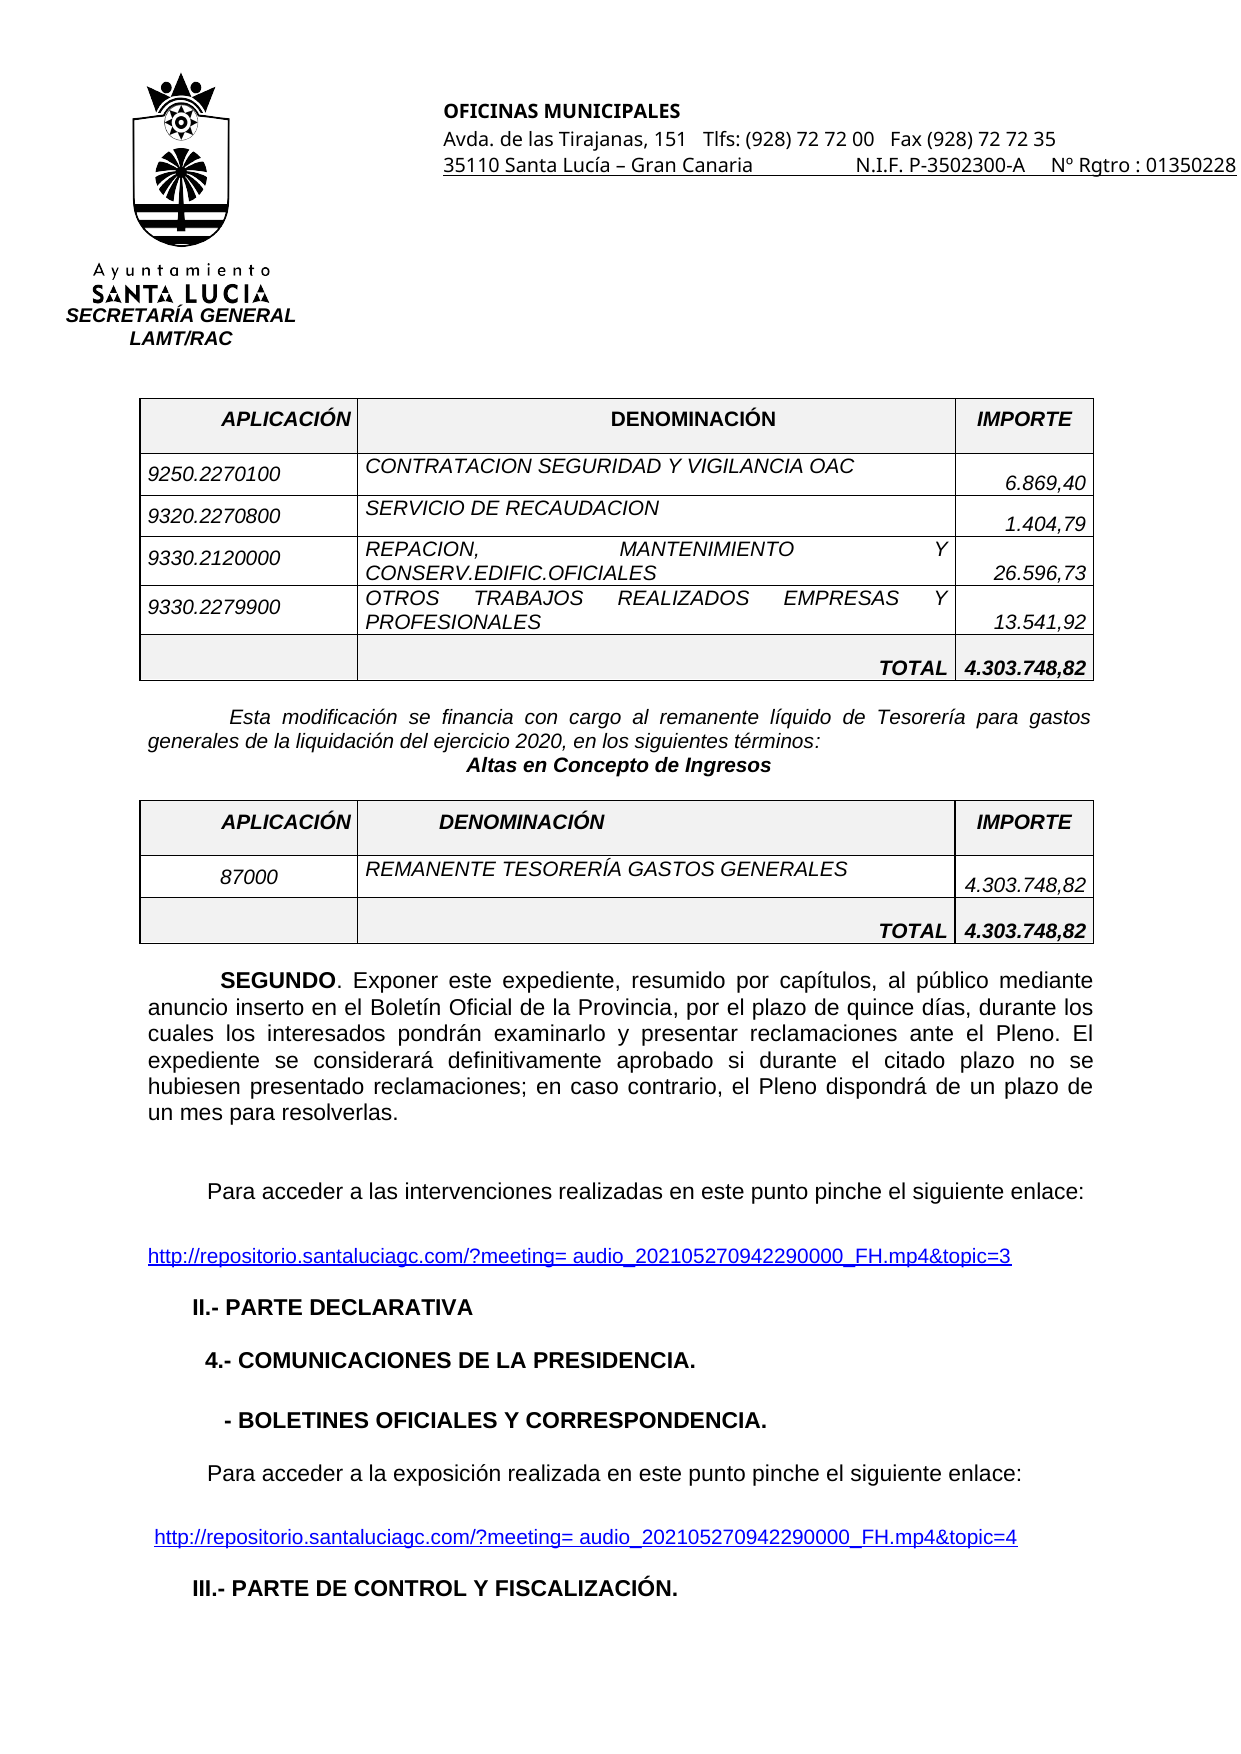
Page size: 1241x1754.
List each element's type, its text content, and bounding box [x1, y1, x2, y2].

table_header APLICACIÓN [141, 399, 357, 453]
table_cell 4.303.748,82 [956, 635, 1093, 679]
table_header DENOMINACIÓN [358, 399, 955, 453]
table_cell 13.541,92 [956, 586, 1093, 634]
text - BOLETINES OFICIALES Y CORRESPONDENCIA. [148, 1407, 1092, 1433]
table_cell 9320.2270800 [141, 496, 357, 536]
table_cell CONTRATACION SEGURIDAD Y VIGILANCIA OAC [358, 454, 955, 494]
table_cell 26.596,73 [956, 537, 1093, 585]
table_header IMPORTE [956, 801, 1093, 855]
table_cell 4.303.748,82 [956, 898, 1093, 942]
text 4.- COMUNICACIONES DE LA PRESIDENCIA. [148, 1347, 1093, 1373]
text II.- PARTE DECLARATIVA [148, 1294, 1092, 1320]
text Esta modificación se financia con cargo al remanente líquido de Tesorería para gastos generales de la liquidación del ejercicio 2020, en los siguientes términos: [148, 704, 1092, 752]
table_cell 9250.2270100 [141, 454, 357, 494]
table_cell 9330.2120000 [141, 537, 357, 585]
text Para acceder a la exposición realizada en este punto pinche el siguiente enlace: [148, 1460, 1092, 1486]
table_cell SERVICIO DE RECAUDACION [358, 496, 955, 536]
table_header IMPORTE [956, 399, 1093, 453]
table_cell 6.869,40 [956, 454, 1093, 494]
table_cell [141, 635, 357, 679]
table_cell 9330.2279900 [141, 586, 357, 634]
table_cell TOTAL [358, 635, 955, 679]
table_cell 87000 [141, 856, 357, 897]
table_cell 4.303.748,82 [956, 856, 1093, 897]
text Para acceder a las intervenciones realizadas en este punto pinche el siguiente enlace: [148, 1178, 1092, 1205]
text III.- PARTE DE CONTROL Y FISCALIZACIÓN. [148, 1575, 1092, 1602]
table_header APLICACIÓN [141, 801, 357, 855]
subtitle Altas en Concepto de Ingresos [145, 752, 1092, 776]
table_cell TOTAL [358, 898, 954, 942]
table_cell REPACION, MANTENIMIENTO Y CONSERV.EDIFIC.OFICIALES [358, 537, 955, 585]
table_cell [141, 898, 357, 942]
table_cell REMANENTE TESORERÍA GASTOS GENERALES [358, 856, 954, 897]
text http://repositorio.santaluciagc.com/?meeting= audio_202105270942290000_FH.mp4&topic=4 [148, 1525, 1092, 1549]
table_cell OTROS TRABAJOS REALIZADOS EMPRESAS Y PROFESIONALES [358, 586, 955, 634]
text http://repositorio.santaluciagc.com/?meeting= audio_202105270942290000_FH.mp4&topic=3 [148, 1243, 1092, 1267]
table_header DENOMINACIÓN [358, 801, 954, 855]
table_cell 1.404,79 [956, 496, 1093, 536]
text SEGUNDO. Exponer este expediente, resumido por capítulos, al público mediante anuncio inserto en el Boletín Oficial de la Provincia, por el plazo de quince días, durante los cuales los interesados pondrán examinarlo y presentar reclamaciones ante el Pleno. El expediente se considerará definitivamente aprobado si durante el citado plazo no se hubiesen presentado reclamaciones; en caso contrario, el Pleno dispondrá de un plazo de un mes para resolverlas. [148, 967, 1094, 1126]
